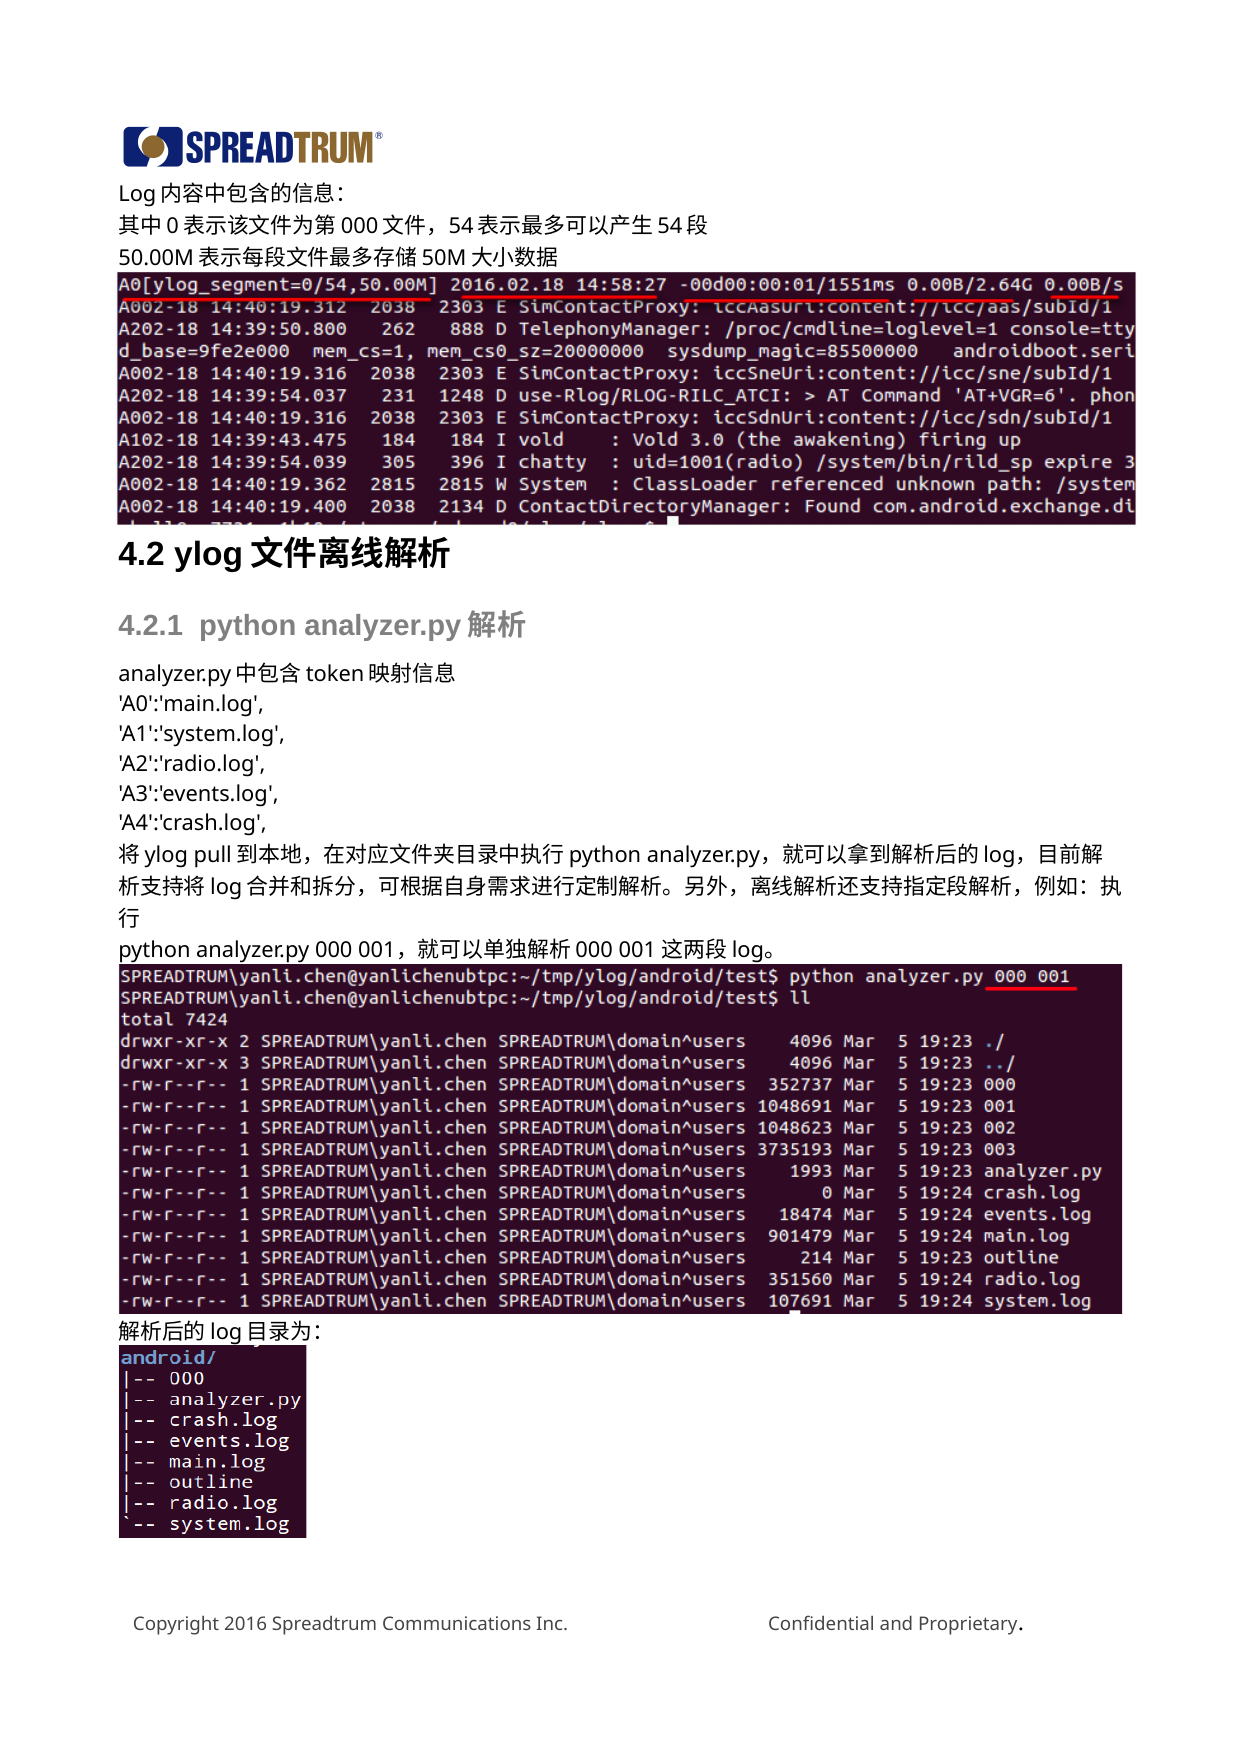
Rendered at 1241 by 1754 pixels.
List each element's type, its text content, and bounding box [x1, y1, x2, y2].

text analyzer.py中包含token映射信息 [118, 656, 1122, 688]
text 'A2':'radio.log', [118, 748, 1122, 777]
text 'A0':'main.log', [118, 688, 1122, 718]
text python analyzer.py 000 001，就可以单独解析000 001 这两段log。 [118, 932, 1122, 964]
picture [115, 271, 1137, 526]
picture [118, 964, 1123, 1314]
text 将ylog pull到本地，在对应文件夹目录中执行python analyzer.py，就可以拿到解析后的log，目前解析支持将log合并和拆分，可根据自身需求进行定制解析。另外，离线解析还支持指定段解析，例如：执行 [118, 837, 1122, 932]
text 'A1':'system.log', [118, 718, 1122, 748]
text 'A3':'events.log', [118, 777, 1122, 807]
text 解析后的log目录为： [118, 1314, 1122, 1346]
subtitle 4.2.1 python analyzer.py解析 [118, 602, 1122, 644]
text 其中0表示该文件为第000文件，54表示最多可以产生54段 [118, 208, 1122, 240]
picture [118, 1345, 307, 1538]
picture [120, 123, 386, 168]
text 'A4':'crash.log', [118, 807, 1122, 837]
text 50.00M表示每段文件最多存储50M大小数据 [118, 240, 1122, 271]
subtitle 4.2 ylog文件离线解析 [118, 526, 1122, 574]
text Log内容中包含的信息： [118, 176, 1122, 208]
